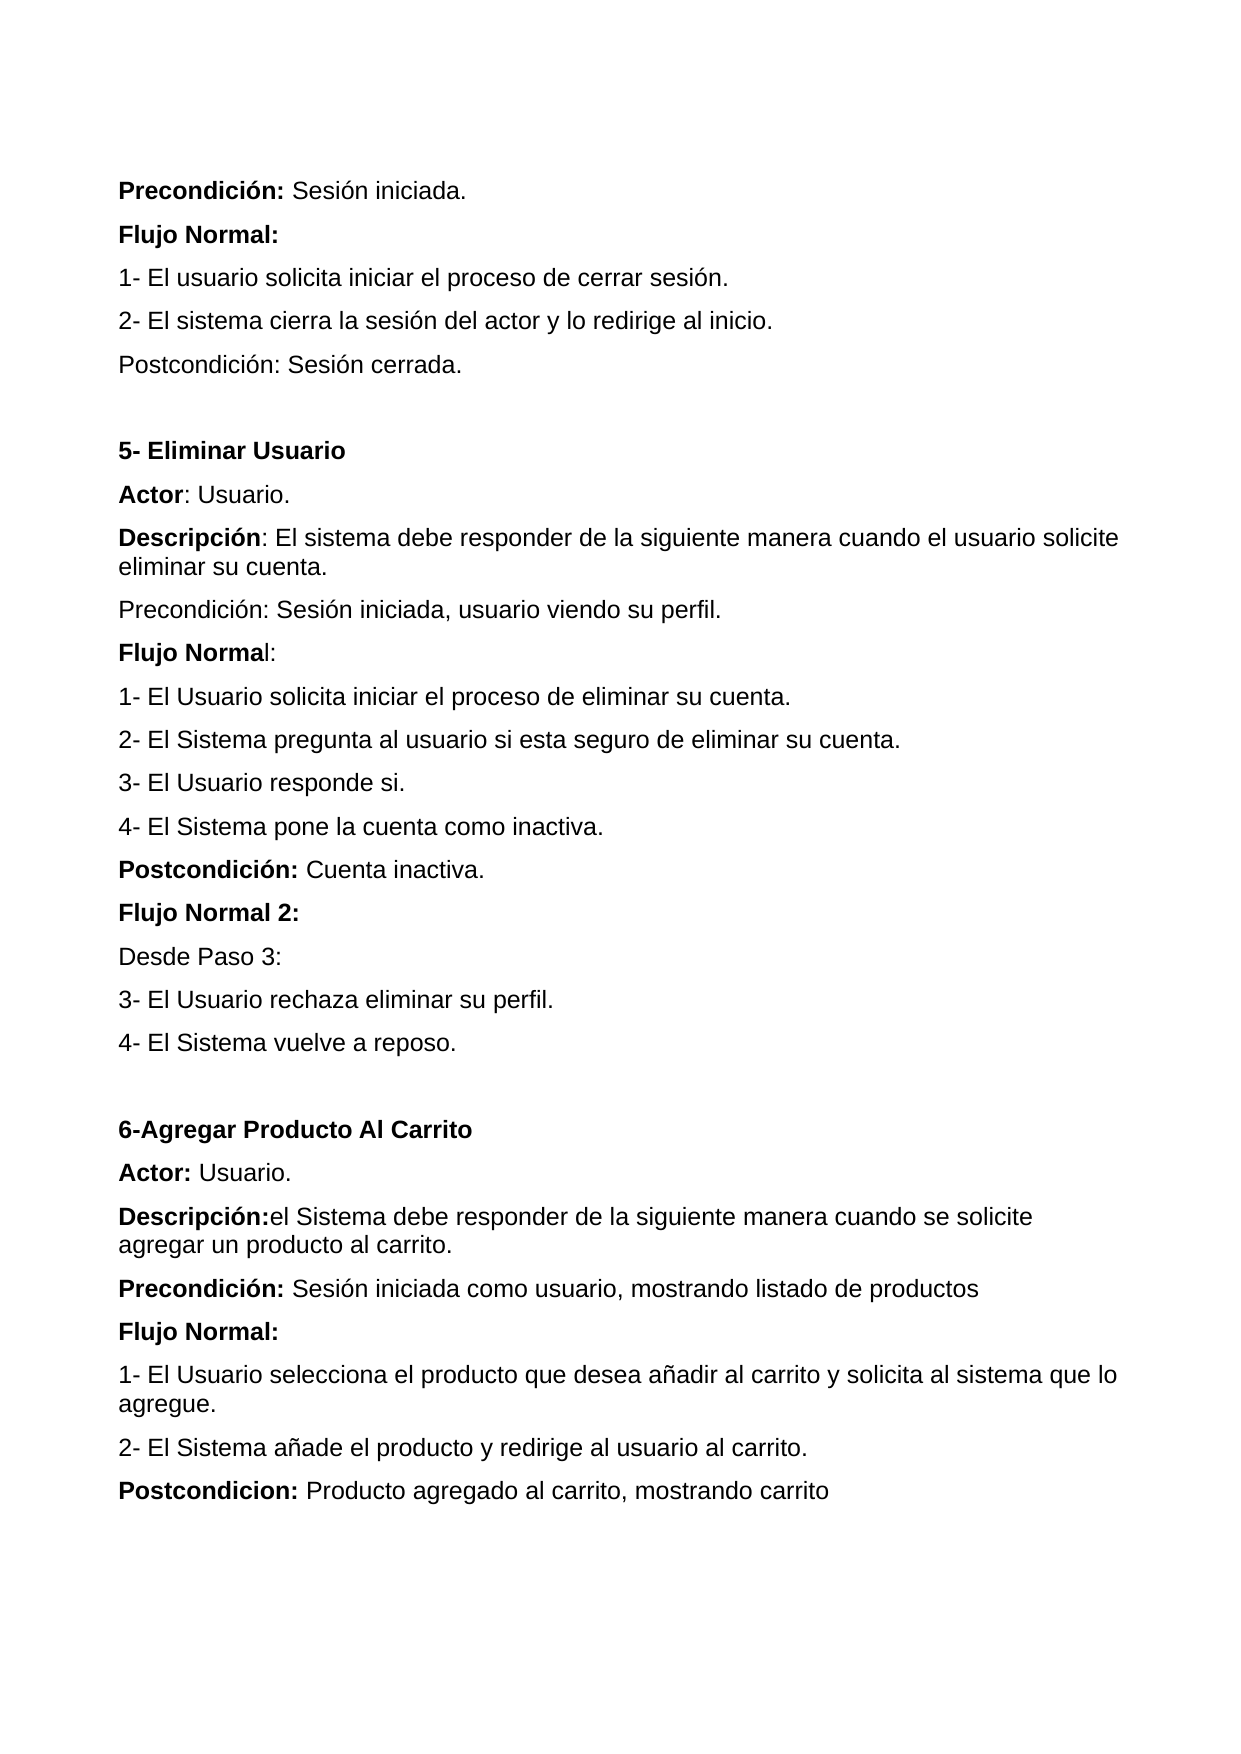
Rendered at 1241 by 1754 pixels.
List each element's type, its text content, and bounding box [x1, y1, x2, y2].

text Actor: Usuario. [118, 1158, 1122, 1187]
text Descripción:el Sistema debe responder de la siguiente manera cuando se solicite agregar un producto al carrito. [118, 1202, 1122, 1259]
text Precondición: Sesión iniciada. [118, 176, 1122, 205]
text Flujo Normal 2: [118, 898, 1122, 927]
text 1- El usuario solicita iniciar el proceso de cerrar sesión. [118, 263, 1122, 292]
text Postcondicion: Producto agregado al carrito, mostrando carrito [118, 1476, 1122, 1505]
text Flujo Normal: [118, 220, 1122, 248]
text 4- El Sistema vuelve a reposo. [118, 1028, 1122, 1057]
text 3- El Usuario responde si. [118, 768, 1122, 797]
text 1- El Usuario solicita iniciar el proceso de eliminar su cuenta. [118, 682, 1122, 711]
text Flujo Normal: [118, 638, 1122, 667]
text Actor: Usuario. [118, 480, 1122, 508]
text Postcondición: Sesión cerrada. [118, 350, 1122, 378]
text 5- Eliminar Usuario [118, 436, 1122, 465]
text Postcondición: Cuenta inactiva. [118, 855, 1122, 884]
text 3- El Usuario rechaza eliminar su perfil. [118, 985, 1122, 1014]
text 6-Agregar Producto Al Carrito [118, 1115, 1122, 1144]
text 2- El Sistema añade el producto y redirige al usuario al carrito. [118, 1433, 1122, 1461]
text 2- El sistema cierra la sesión del actor y lo redirige al inicio. [118, 306, 1122, 335]
text Desde Paso 3: [118, 942, 1122, 971]
text 2- El Sistema pregunta al usuario si esta seguro de eliminar su cuenta. [118, 725, 1122, 754]
text 4- El Sistema pone la cuenta como inactiva. [118, 812, 1122, 841]
text Precondición: Sesión iniciada como usuario, mostrando listado de productos [118, 1274, 1122, 1303]
text 1- El Usuario selecciona el producto que desea añadir al carrito y solicita al sistema que lo agregue. [118, 1361, 1122, 1418]
text Flujo Normal: [118, 1317, 1122, 1346]
text Precondición: Sesión iniciada, usuario viendo su perfil. [118, 595, 1122, 624]
text Descripción: El sistema debe responder de la siguiente manera cuando el usuario solicite eliminar su cuenta. [118, 523, 1122, 581]
